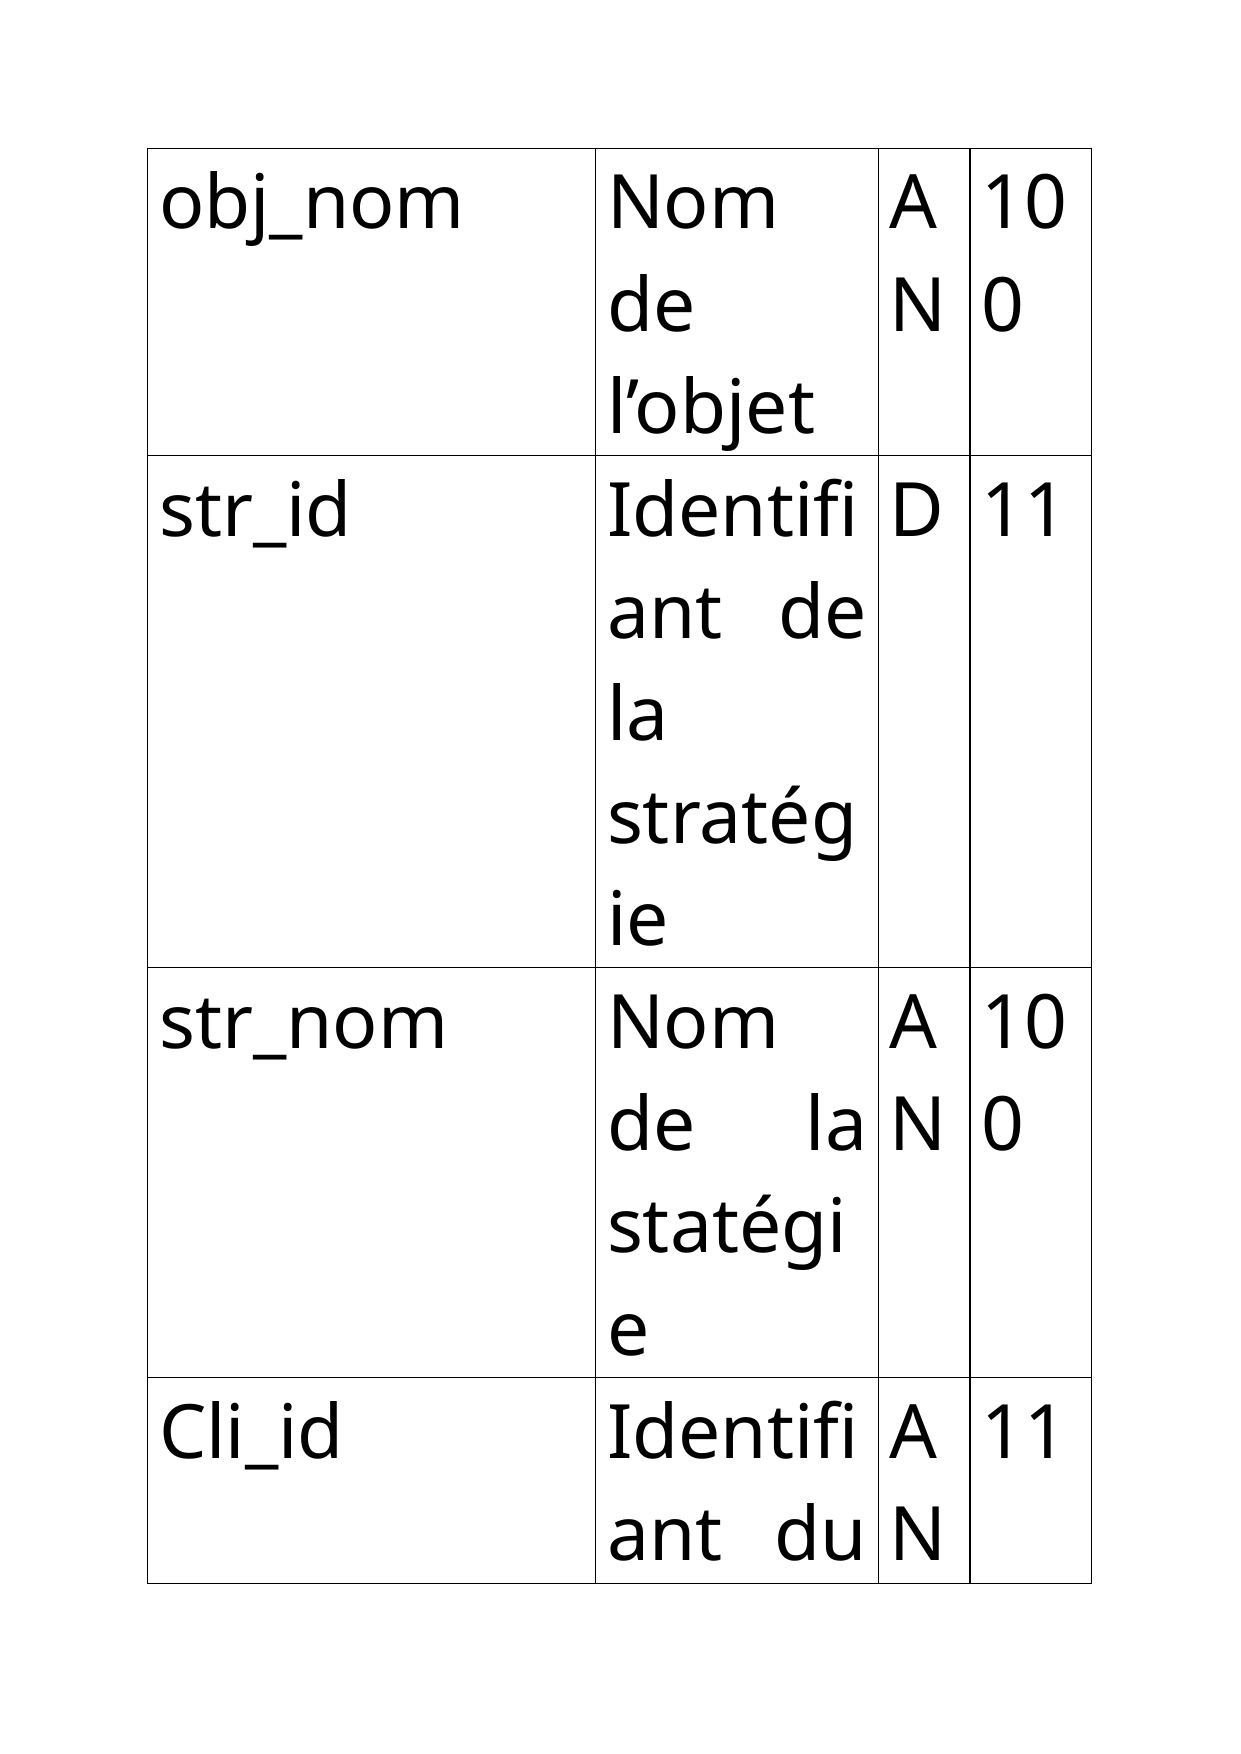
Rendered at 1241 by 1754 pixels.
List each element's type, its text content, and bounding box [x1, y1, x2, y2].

table_cell AN [879, 1378, 969, 1582]
table_cell 11 [971, 1378, 1091, 1582]
table_cell AN [879, 968, 969, 1377]
table_cell 11 [971, 456, 1091, 967]
table_cell str_id [148, 456, 595, 967]
table_cell Identifiant du [596, 1378, 878, 1582]
table_cell AN [879, 149, 969, 455]
table_cell 100 [971, 968, 1091, 1377]
table_cell str_nom [148, 968, 595, 1377]
table_cell Nom de la statégie [596, 968, 878, 1377]
table_cell obj_nom [148, 149, 595, 455]
table_cell D [879, 456, 969, 967]
table_cell Cli_id [148, 1378, 595, 1582]
table_cell 100 [971, 149, 1091, 455]
table_cell Nom de l’objet [596, 149, 878, 455]
table_cell Identifiant de la stratégie [596, 456, 878, 967]
